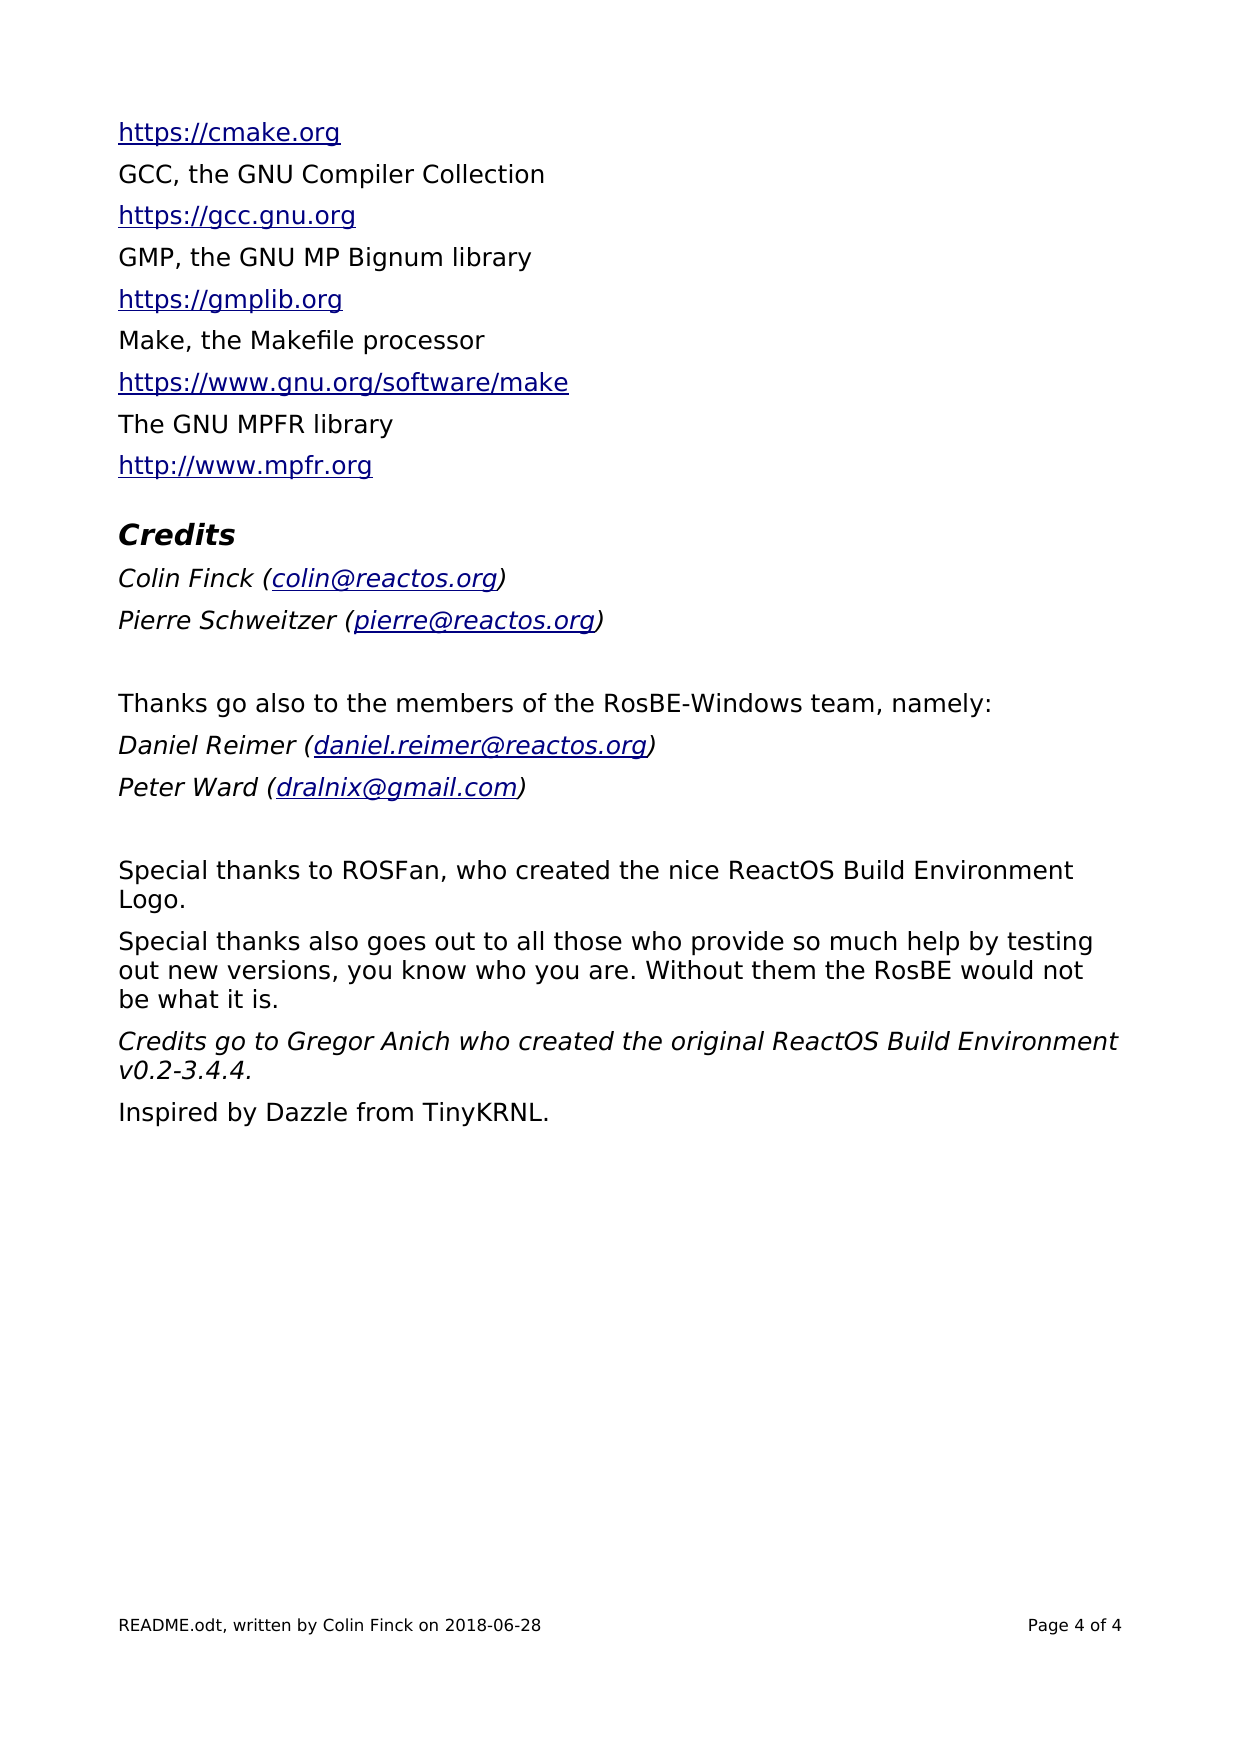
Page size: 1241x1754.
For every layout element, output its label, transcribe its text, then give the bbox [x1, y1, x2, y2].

text http://www.mpfr.org [118, 451, 1122, 481]
text Peter Ward (dralnix@gmail.com) [118, 773, 1122, 802]
text https://gcc.gnu.org [118, 201, 1122, 231]
text Thanks go also to the members of the RosBE-Windows team, namely: [118, 689, 1122, 719]
text Pierre Schweitzer (pierre@reactos.org) [118, 606, 1122, 635]
text The GNU MPFR library [118, 410, 1122, 439]
text https://www.gnu.org/software/make [118, 368, 1122, 397]
subtitle Credits [118, 518, 1122, 552]
text GCC, the GNU Compiler Collection [118, 160, 1122, 189]
text https://cmake.org [118, 118, 1122, 147]
text Colin Finck (colin@reactos.org) [118, 564, 1122, 594]
text Inspired by Dazzle from TinyKRNL. [118, 1098, 1122, 1127]
text Special thanks to ROSFan, who created the nice ReactOS Build Environment Logo. [118, 856, 1122, 914]
text https://gmplib.org [118, 285, 1122, 314]
text Credits go to Gregor Anich who created the original ReactOS Build Environment v0.2-3.4.4. [118, 1027, 1122, 1085]
text Make, the Makefile processor [118, 326, 1122, 356]
text GMP, the GNU MP Bignum library [118, 243, 1122, 272]
text Daniel Reimer (daniel.reimer@reactos.org) [118, 731, 1122, 760]
text Special thanks also goes out to all those who provide so much help by testing out new versions, you know who you are. Without them the RosBE would not be what it is. [118, 927, 1122, 1014]
